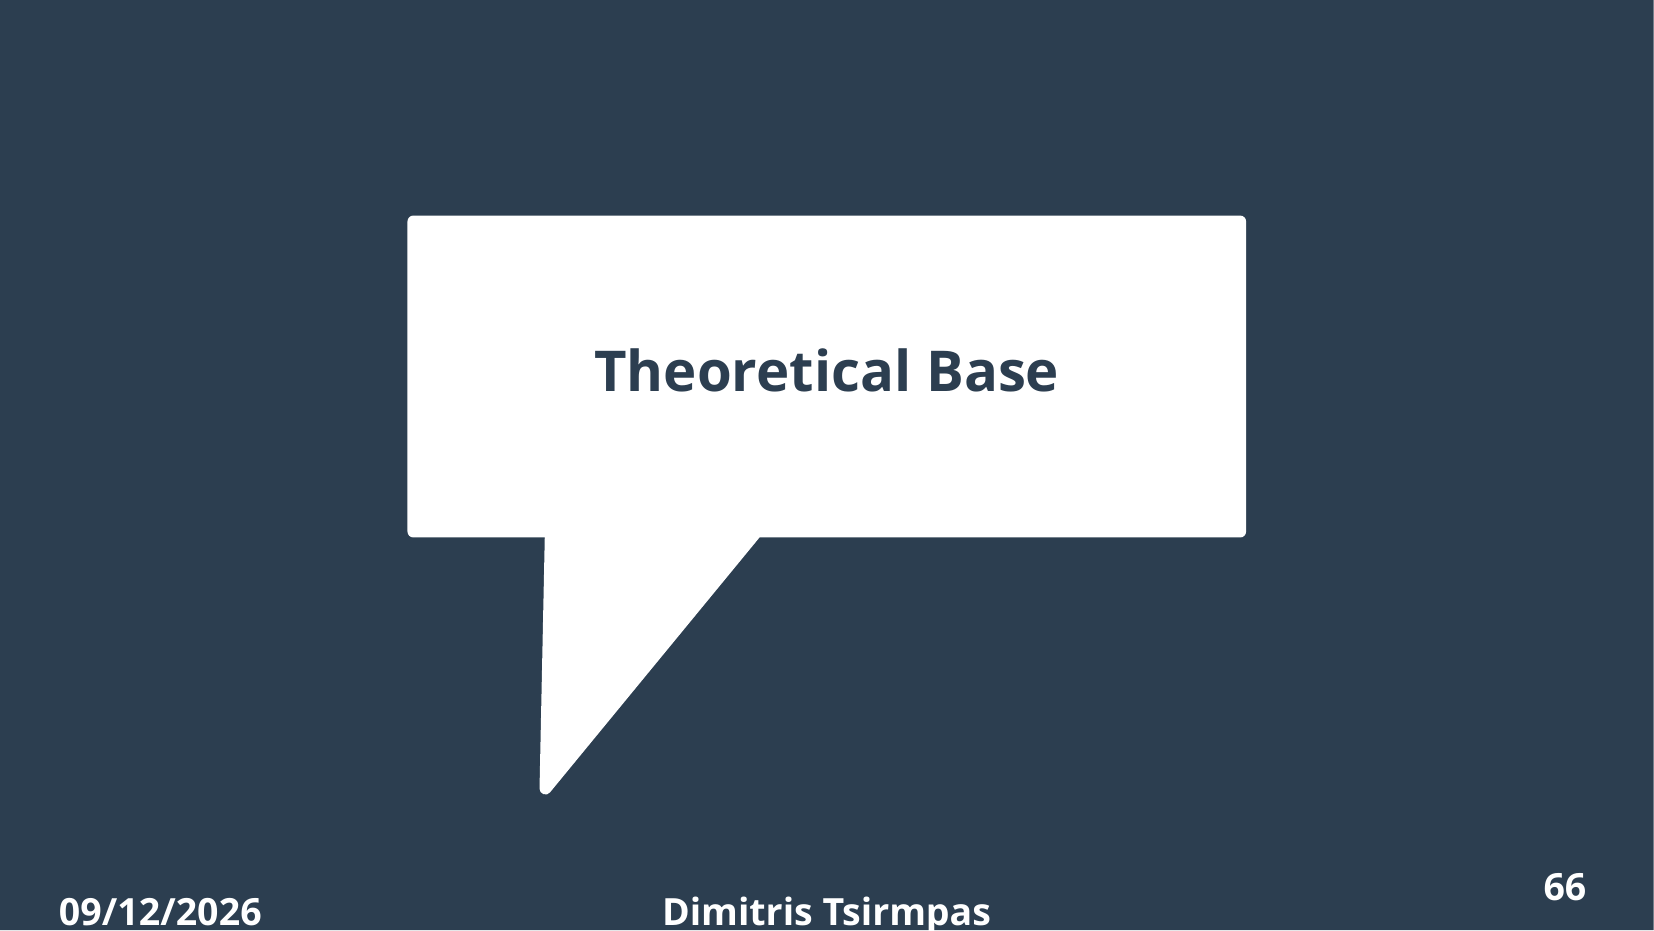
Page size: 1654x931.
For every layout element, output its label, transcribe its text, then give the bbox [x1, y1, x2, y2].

title Theoretical Base [442, 236, 1211, 502]
